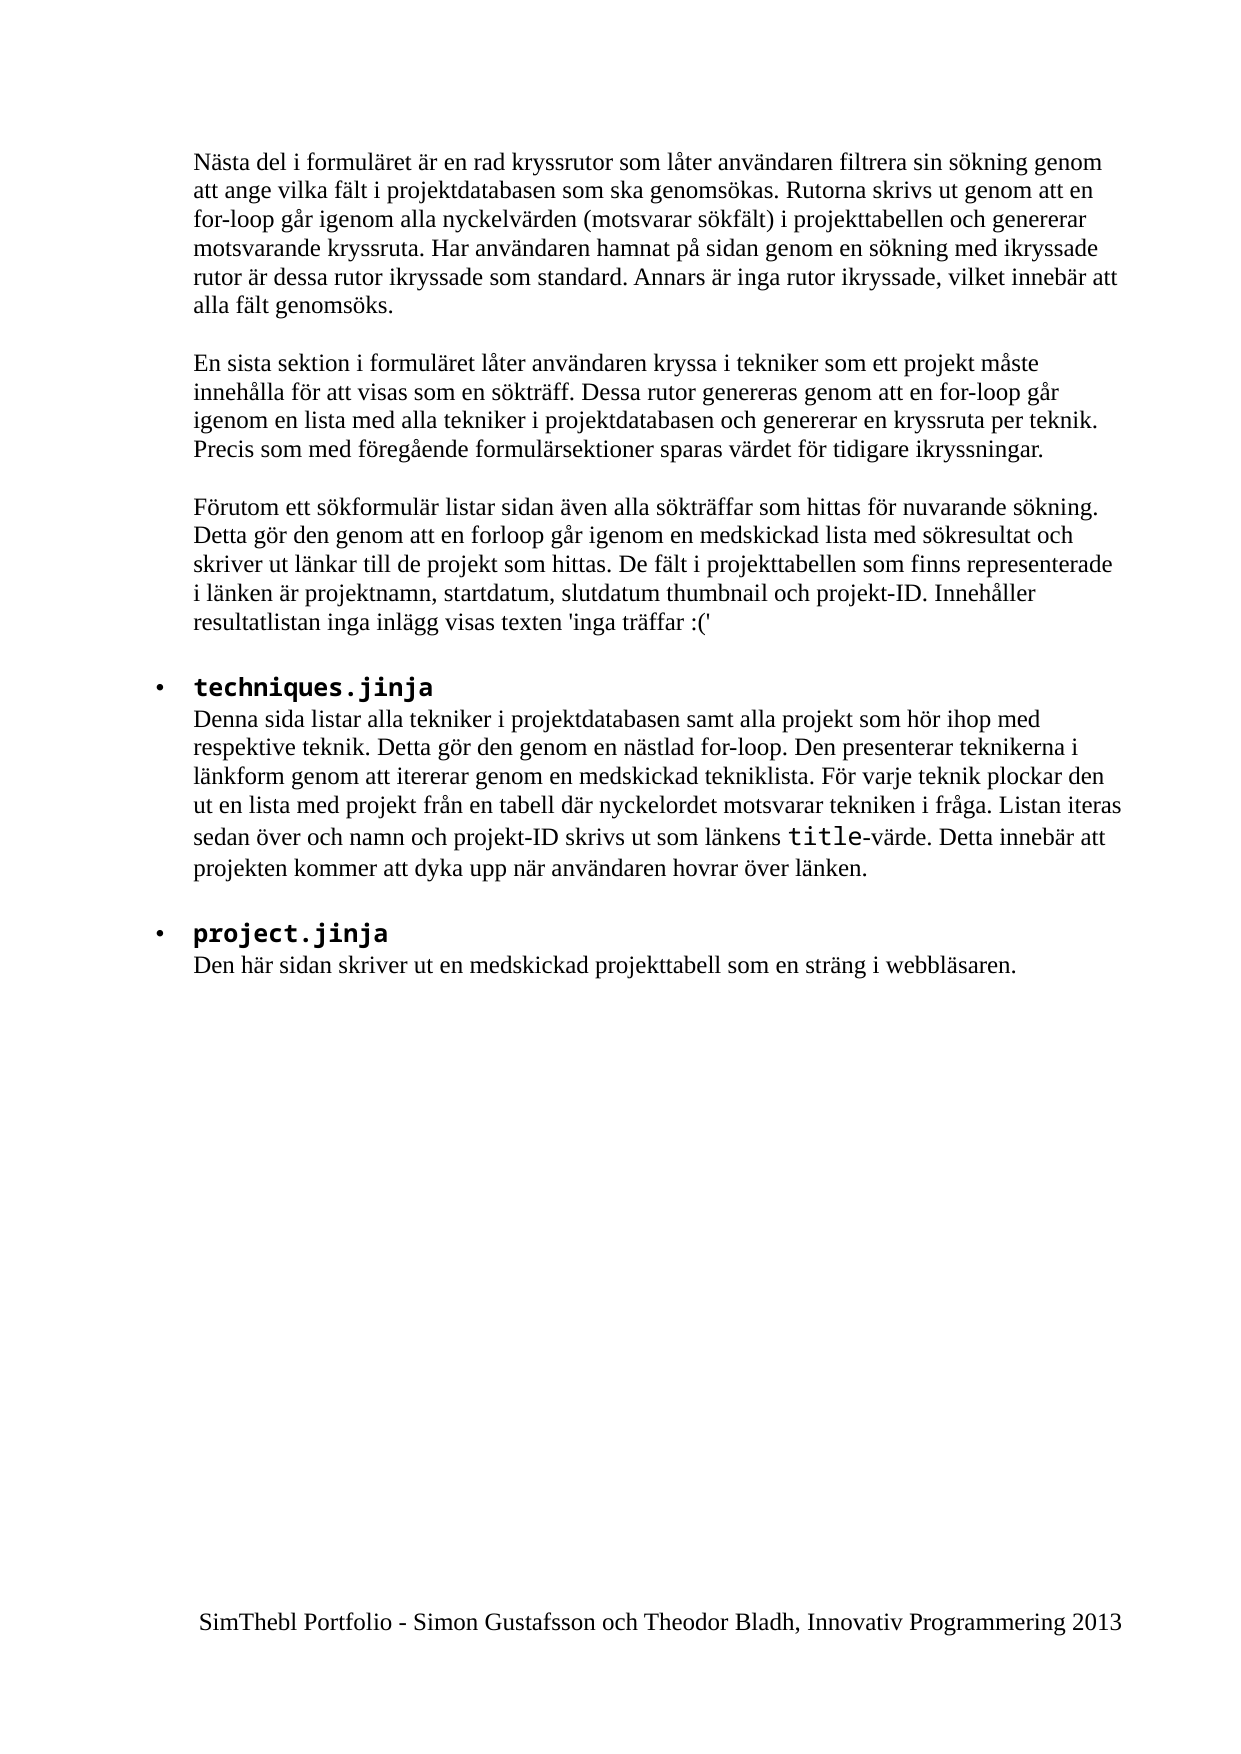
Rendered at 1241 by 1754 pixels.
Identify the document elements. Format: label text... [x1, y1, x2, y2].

list Nästa del i formuläret är en rad kryssrutor som låter användaren filtrera sin sökning genom att ange vilka fält i projektdatabasen som ska genomsökas. Rutorna skrivs ut genom att en for-loop går igenom alla nyckelvärden (motsvarar sökfält) i projekttabellen och genererar motsvarande kryssruta. Har användaren hamnat på sidan genom en sökning med ikryssade rutor är dessa rutor ikryssade som standard. Annars är inga rutor ikryssade, vilket innebär att alla fält genomsöks. [156, 147, 1122, 319]
list Denna sida listar alla tekniker i projektdatabasen samt alla projekt som hör ihop med respektive teknik. Detta gör den genom en nästlad for-loop. Den presenterar teknikerna i länkform genom att itererar genom en medskickad tekniklista. För varje teknik plockar den ut en lista med projekt från en tabell där nyckelordet motsvarar tekniken i fråga. Listan iteras sedan över och namn och projekt-ID skrivs ut som länkens title-värde. Detta innebär att projekten kommer att dyka upp när användaren hovrar över länken. [156, 704, 1122, 882]
list Den här sidan skriver ut en medskickad projekttabell som en sträng i webbläsaren. [156, 950, 1122, 978]
list Förutom ett sökformulär listar sidan även alla sökträffar som hittas för nuvarande sökning. Detta gör den genom att en forloop går igenom en medskickad lista med sökresultat och skriver ut länkar till de projekt som hittas. De fält i projekttabellen som finns representerade i länken är projektnamn, startdatum, slutdatum thumbnail och projekt-ID. Innehåller resultatlistan inga inlägg visas texten 'inga träffar :(' [156, 492, 1122, 636]
list techniques.jinja [156, 670, 1122, 704]
list project.jinja [156, 916, 1122, 950]
list En sista sektion i formuläret låter användaren kryssa i tekniker som ett projekt måste innehålla för att visas som en sökträff. Dessa rutor genereras genom att en for-loop går igenom en lista med alla tekniker i projektdatabasen och genererar en kryssruta per teknik. Precis som med föregående formulärsektioner sparas värdet för tidigare ikryssningar. [156, 348, 1122, 463]
